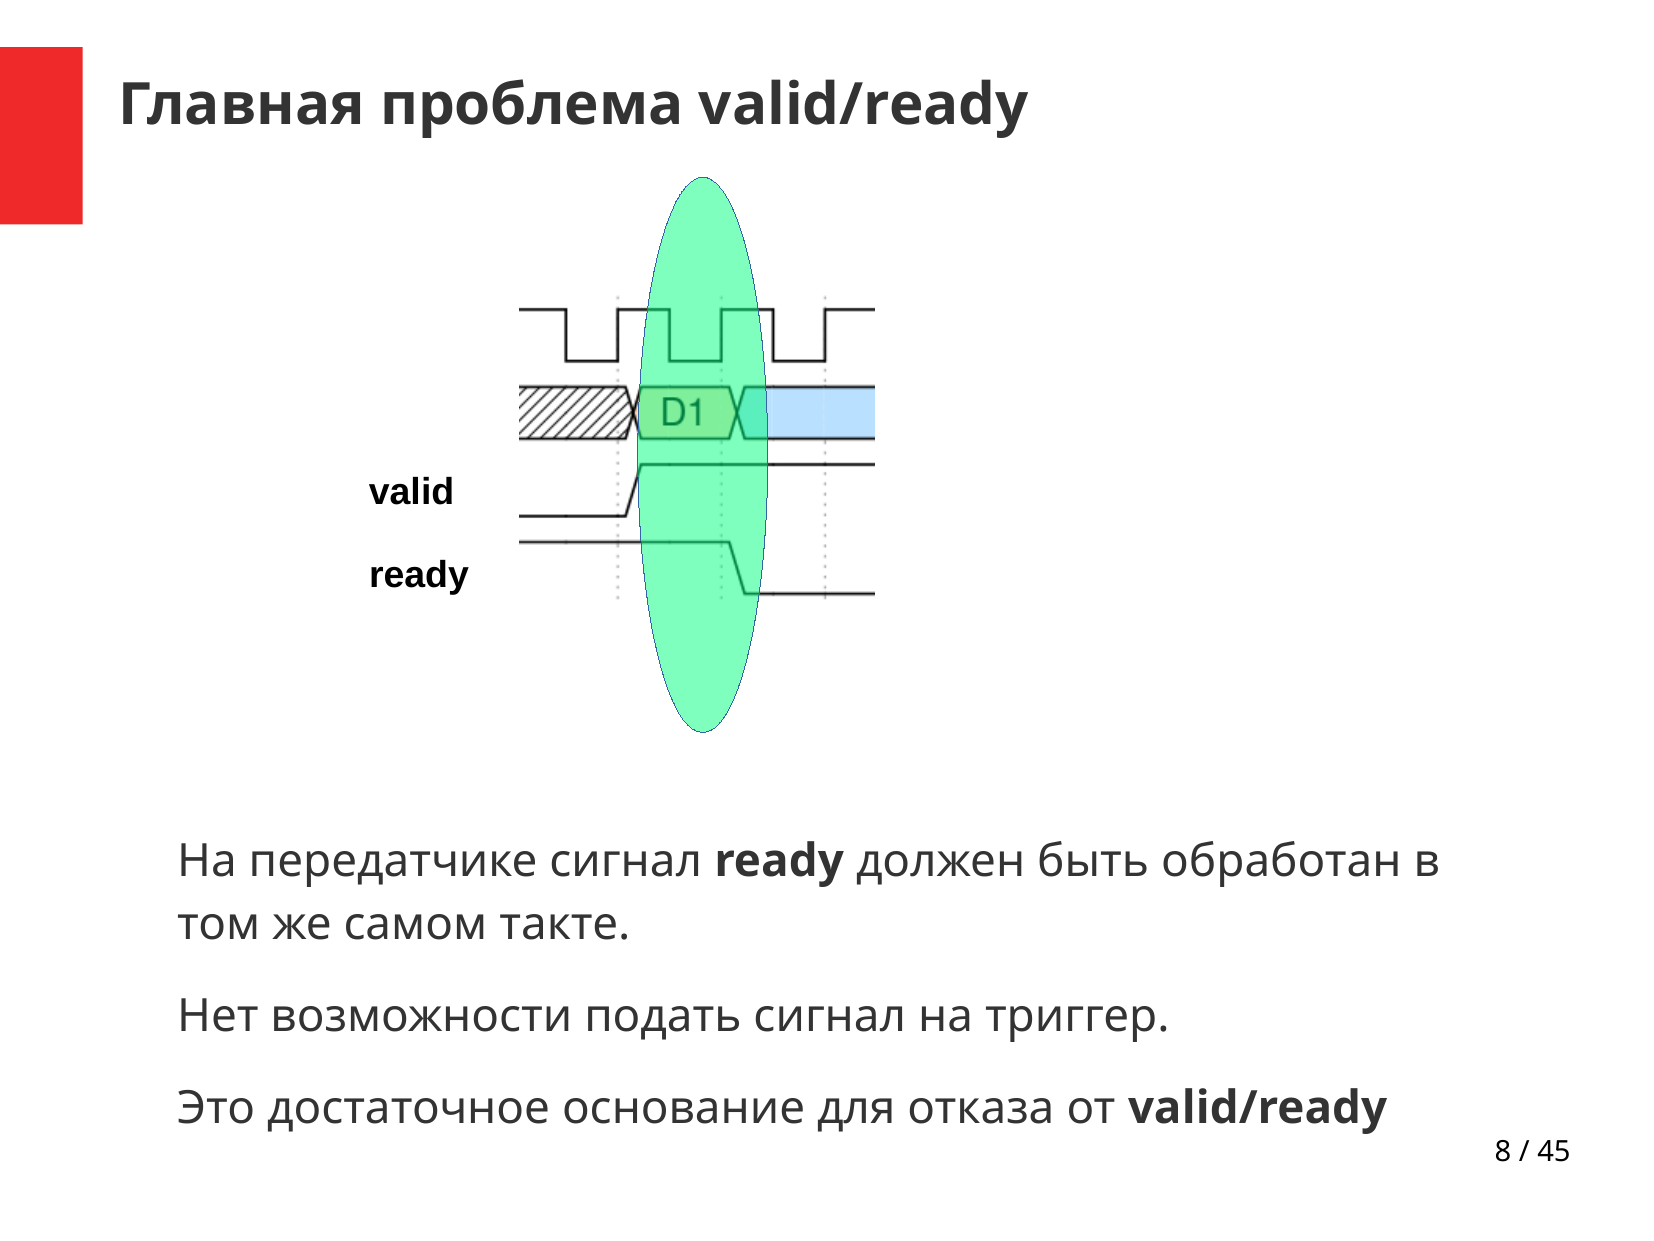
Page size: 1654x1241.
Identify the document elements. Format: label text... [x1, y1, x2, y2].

text_box ready [354, 546, 484, 603]
picture [519, 227, 665, 662]
text_box [637, 177, 768, 733]
text_box valid [354, 463, 470, 520]
list На передатчике сигнал ready должен быть обработан в том же самом такте. Нет возможности подать сигнал на триггер. Это достаточное основание для отказа от valid/ready [106, 827, 1524, 1123]
picture [741, 227, 875, 662]
title Главная проблема valid/ready [118, 49, 1571, 154]
